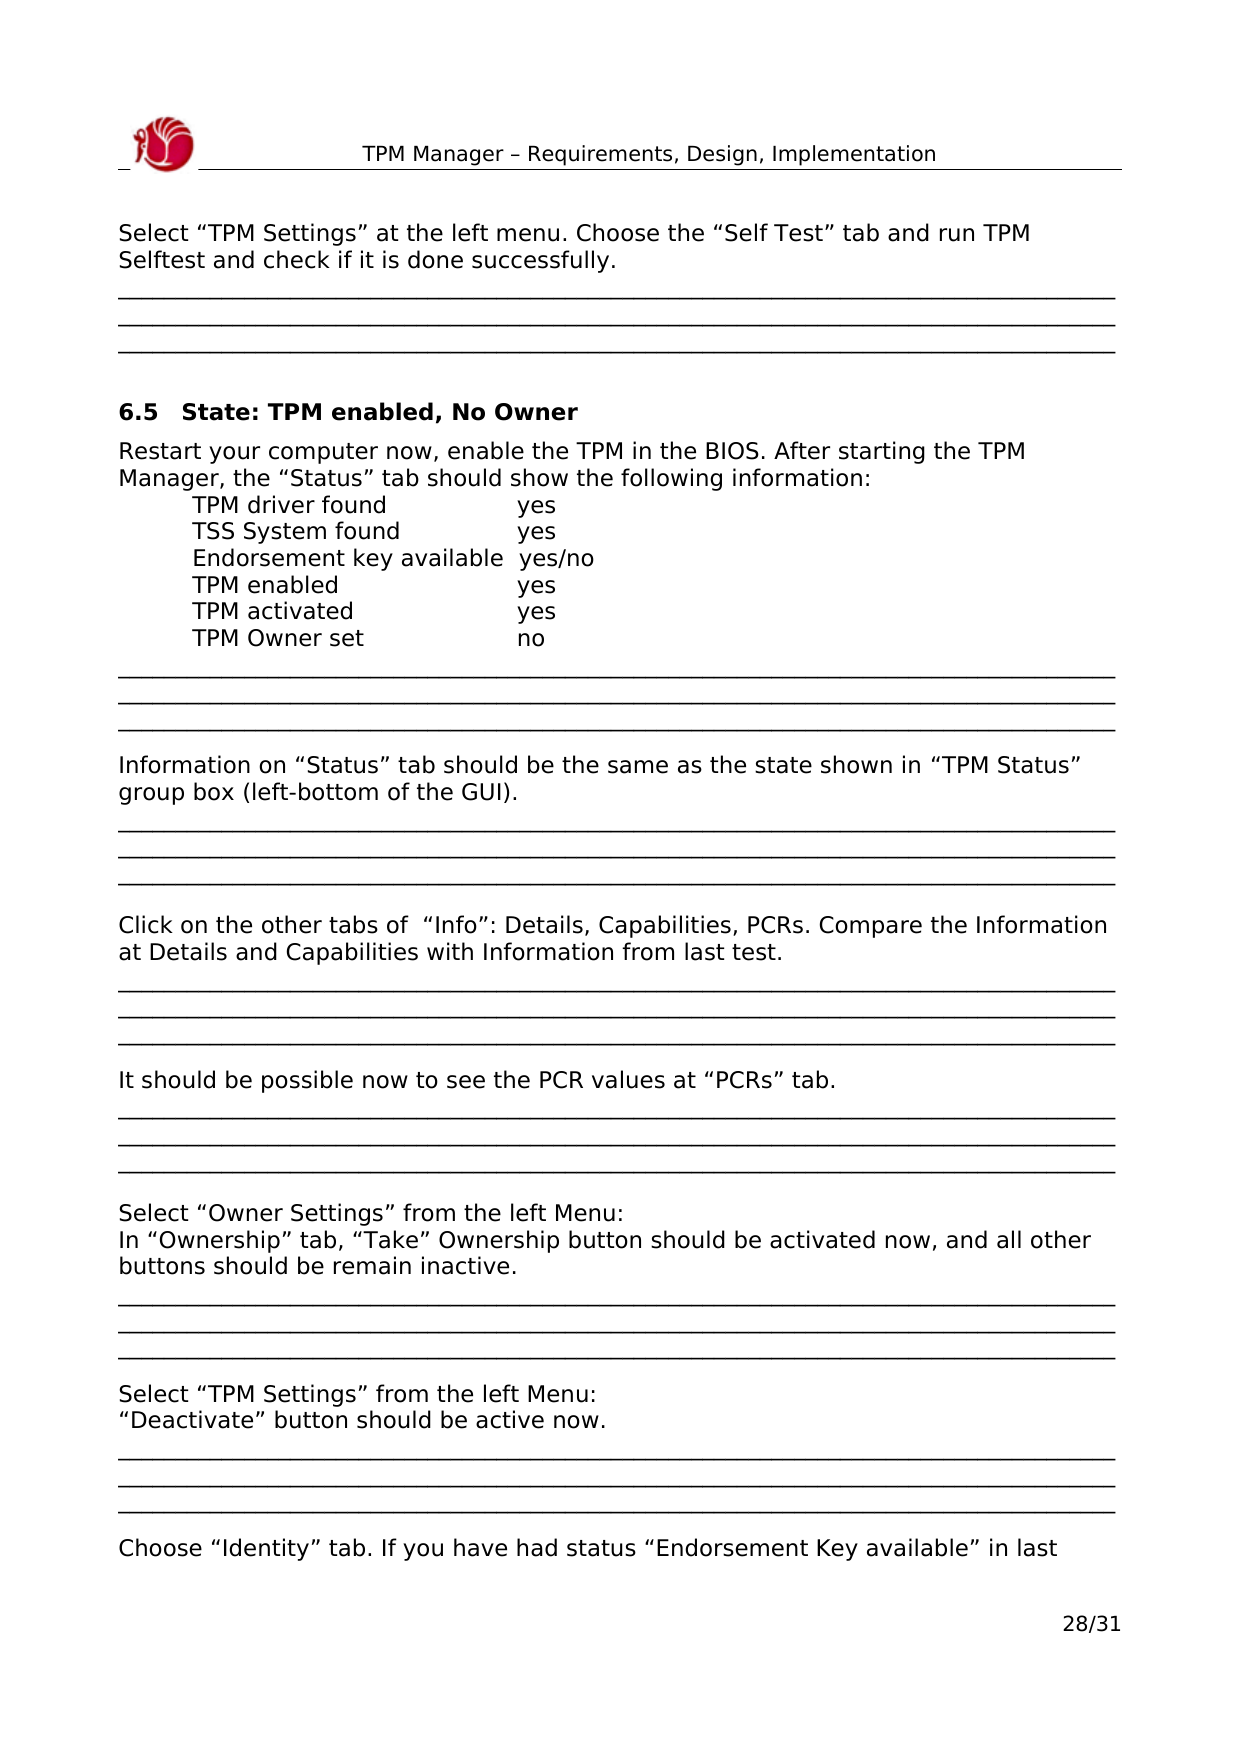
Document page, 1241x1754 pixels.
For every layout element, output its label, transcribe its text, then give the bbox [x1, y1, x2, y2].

picture [130, 114, 199, 174]
text “Deactivate” button should be active now. [118, 1408, 1122, 1434]
text _____________________________________________________________________________________________________________________________________________________________________________________________________________________________________________________________________ [118, 966, 1122, 1046]
text Click on the other tabs of “Info”: Details, Capabilities, PCRs. Compare the Information at Details and Capabilities with Information from last test. [118, 913, 1122, 966]
text TPM driver found yes [118, 492, 1122, 518]
text _____________________________________________________________________________________________________________________________________________________________________________________________________________________________________________________________________ [118, 273, 1122, 353]
text TPM activated yes [118, 598, 1122, 625]
text _____________________________________________________________________________________________________________________________________________________________________________________________________________________________________________________________________ [118, 1434, 1122, 1514]
text TSS System found yes [118, 518, 1122, 545]
text Select “Owner Settings” from the left Menu: [118, 1200, 1122, 1227]
text TPM Owner set no [118, 625, 1122, 652]
text _____________________________________________________________________________________________________________________________________________________________________________________________________________________________________________________________________ [118, 1280, 1122, 1360]
text _____________________________________________________________________________________________________________________________________________________________________________________________________________________________________________________________________ [118, 652, 1122, 732]
text Select “TPM Settings” at the left menu. Choose the “Self Test” tab and run TPM Selftest and check if it is done successfully. [118, 220, 1122, 273]
text _____________________________________________________________________________________________________________________________________________________________________________________________________________________________________________________________________ [118, 806, 1122, 886]
text Information on “Status” tab should be the same as the state shown in “TPM Status” group box (left-bottom of the GUI). [118, 753, 1122, 806]
text In “Ownership” tab, “Take” Ownership button should be activated now, and all other buttons should be remain inactive. [118, 1227, 1122, 1280]
subtitle State: TPM enabled, No Owner [118, 399, 1122, 426]
text It should be possible now to see the PCR values at “PCRs” tab. [118, 1067, 1122, 1093]
text Endorsement key available yes/no [118, 545, 1122, 572]
text _____________________________________________________________________________________________________________________________________________________________________________________________________________________________________________________________________ [118, 1093, 1122, 1173]
text Restart your computer now, enable the TPM in the BIOS. After starting the TPM Manager, the “Status” tab should show the following information: [118, 438, 1122, 492]
text Select “TPM Settings” from the left Menu: [118, 1381, 1122, 1408]
text Choose “Identity” tab. If you have had status “Endorsement Key available” in last [118, 1535, 1122, 1562]
text TPM enabled yes [118, 572, 1122, 598]
